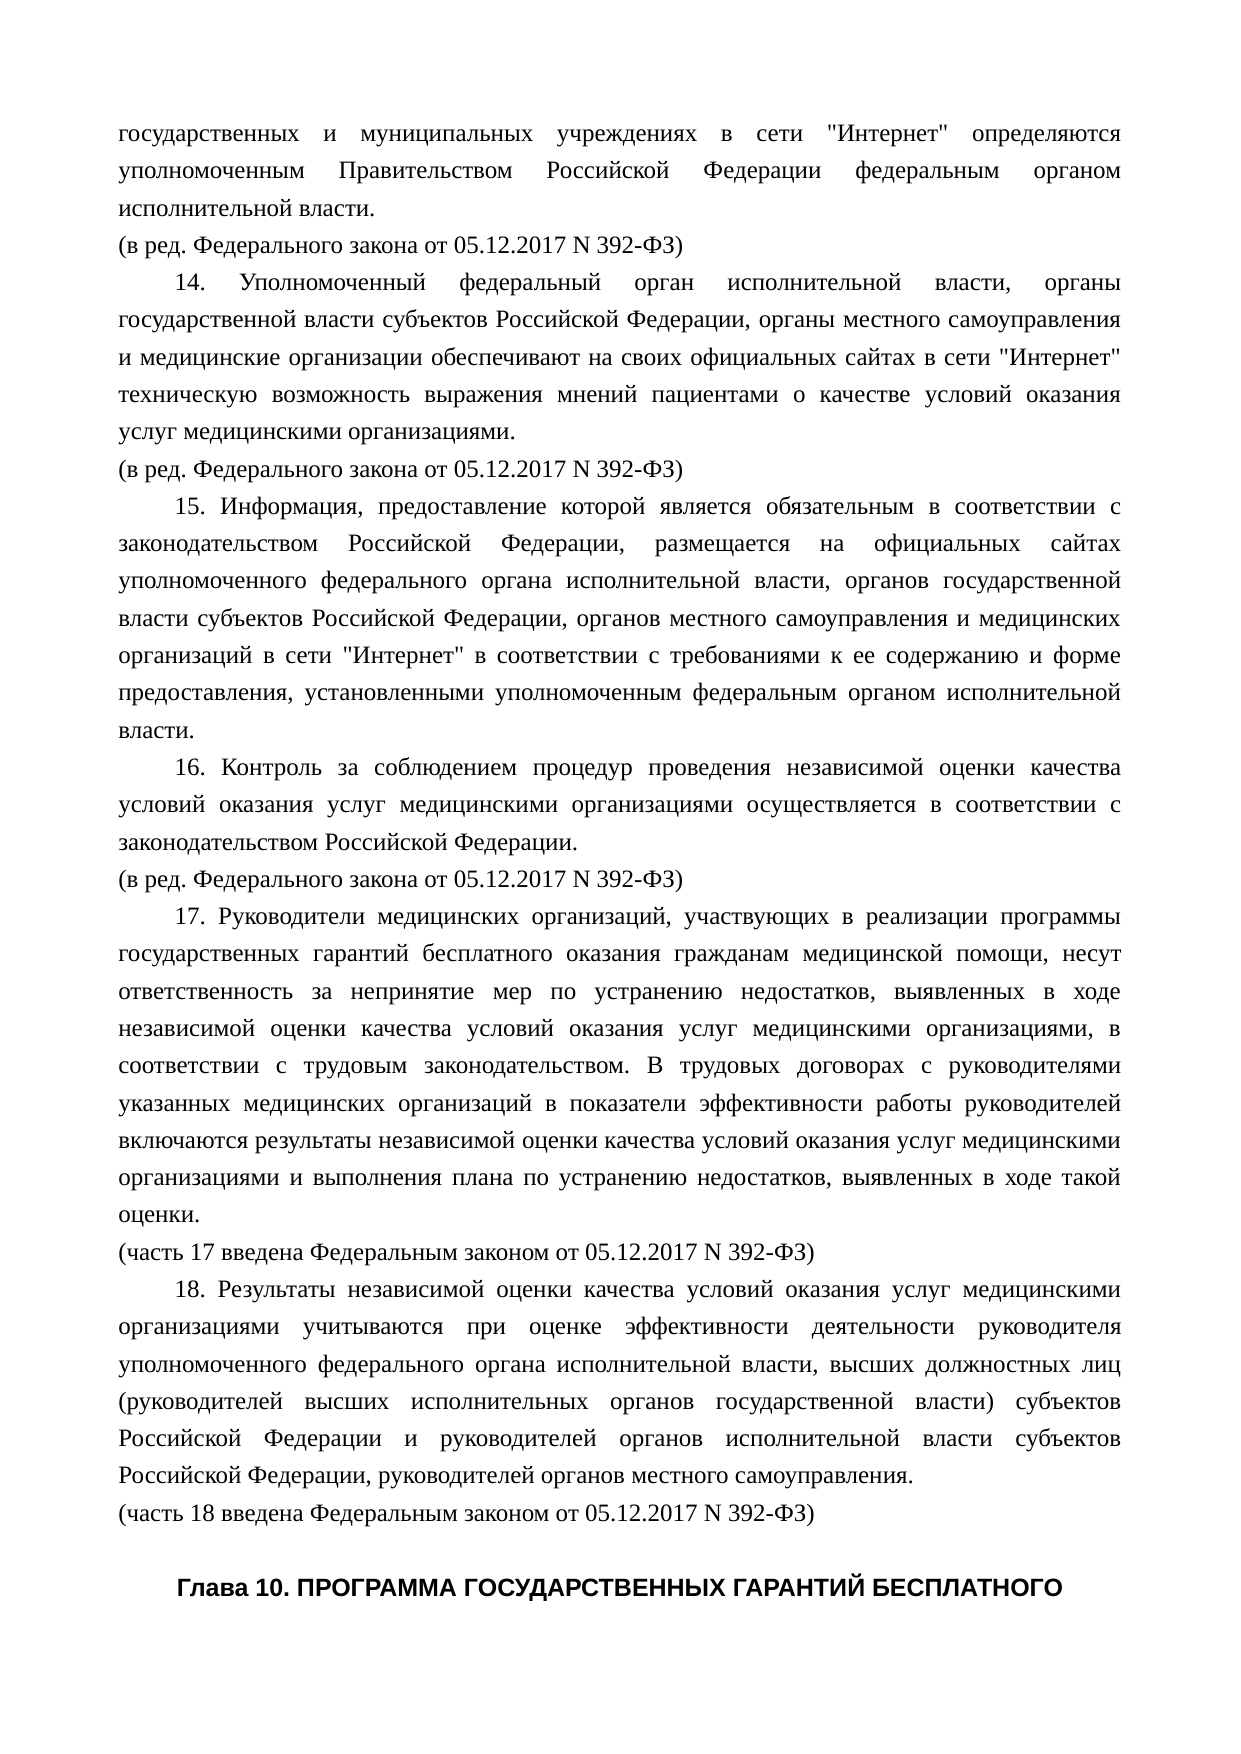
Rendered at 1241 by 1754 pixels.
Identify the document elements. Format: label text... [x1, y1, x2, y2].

text 16. Контроль за соблюдением процедур проведения независимой оценки качества условий оказания услуг медицинскими организациями осуществляется в соответствии с законодательством Российской Федерации. [118, 752, 1122, 855]
text (часть 18 введена Федеральным законом от 05.12.2017 N 392-ФЗ) [118, 1498, 1122, 1527]
text государственных и муниципальных учреждениях в сети "Интернет" определяются уполномоченным Правительством Российской Федерации федеральным органом исполнительной власти. [118, 118, 1122, 221]
text (в ред. Федерального закона от 05.12.2017 N 392-ФЗ) [118, 864, 1122, 893]
text (в ред. Федерального закона от 05.12.2017 N 392-ФЗ) [118, 454, 1122, 482]
text 14. Уполномоченный федеральный орган исполнительной власти, органы государственной власти субъектов Российской Федерации, органы местного самоуправления и медицинские организации обеспечивают на своих официальных сайтах в сети "Интернет" техническую возможность выражения мнений пациентами о качестве условий оказания услуг медицинскими организациями. [118, 267, 1122, 445]
text Глава 10. ПРОГРАММА ГОСУДАРСТВЕННЫХ ГАРАНТИЙ БЕСПЛАТНОГО [118, 1572, 1122, 1601]
text 15. Информация, предоставление которой является обязательным в соответствии с законодательством Российской Федерации, размещается на официальных сайтах уполномоченного федерального органа исполнительной власти, органов государственной власти субъектов Российской Федерации, органов местного самоуправления и медицинских организаций в сети "Интернет" в соответствии с требованиями к ее содержанию и форме предоставления, установленными уполномоченным федеральным органом исполнительной власти. [118, 491, 1122, 743]
text (часть 17 введена Федеральным законом от 05.12.2017 N 392-ФЗ) [118, 1237, 1122, 1266]
text 18. Результаты независимой оценки качества условий оказания услуг медицинскими организациями учитываются при оценке эффективности деятельности руководителя уполномоченного федерального органа исполнительной власти, высших должностных лиц (руководителей высших исполнительных органов государственной власти) субъектов Российской Федерации и руководителей органов исполнительной власти субъектов Российской Федерации, руководителей органов местного самоуправления. [118, 1274, 1122, 1489]
text 17. Руководители медицинских организаций, участвующих в реализации программы государственных гарантий бесплатного оказания гражданам медицинской помощи, несут ответственность за непринятие мер по устранению недостатков, выявленных в ходе независимой оценки качества условий оказания услуг медицинскими организациями, в соответствии с трудовым законодательством. В трудовых договорах с руководителями указанных медицинских организаций в показатели эффективности работы руководителей включаются результаты независимой оценки качества условий оказания услуг медицинскими организациями и выполнения плана по устранению недостатков, выявленных в ходе такой оценки. [118, 901, 1122, 1228]
text (в ред. Федерального закона от 05.12.2017 N 392-ФЗ) [118, 230, 1122, 259]
